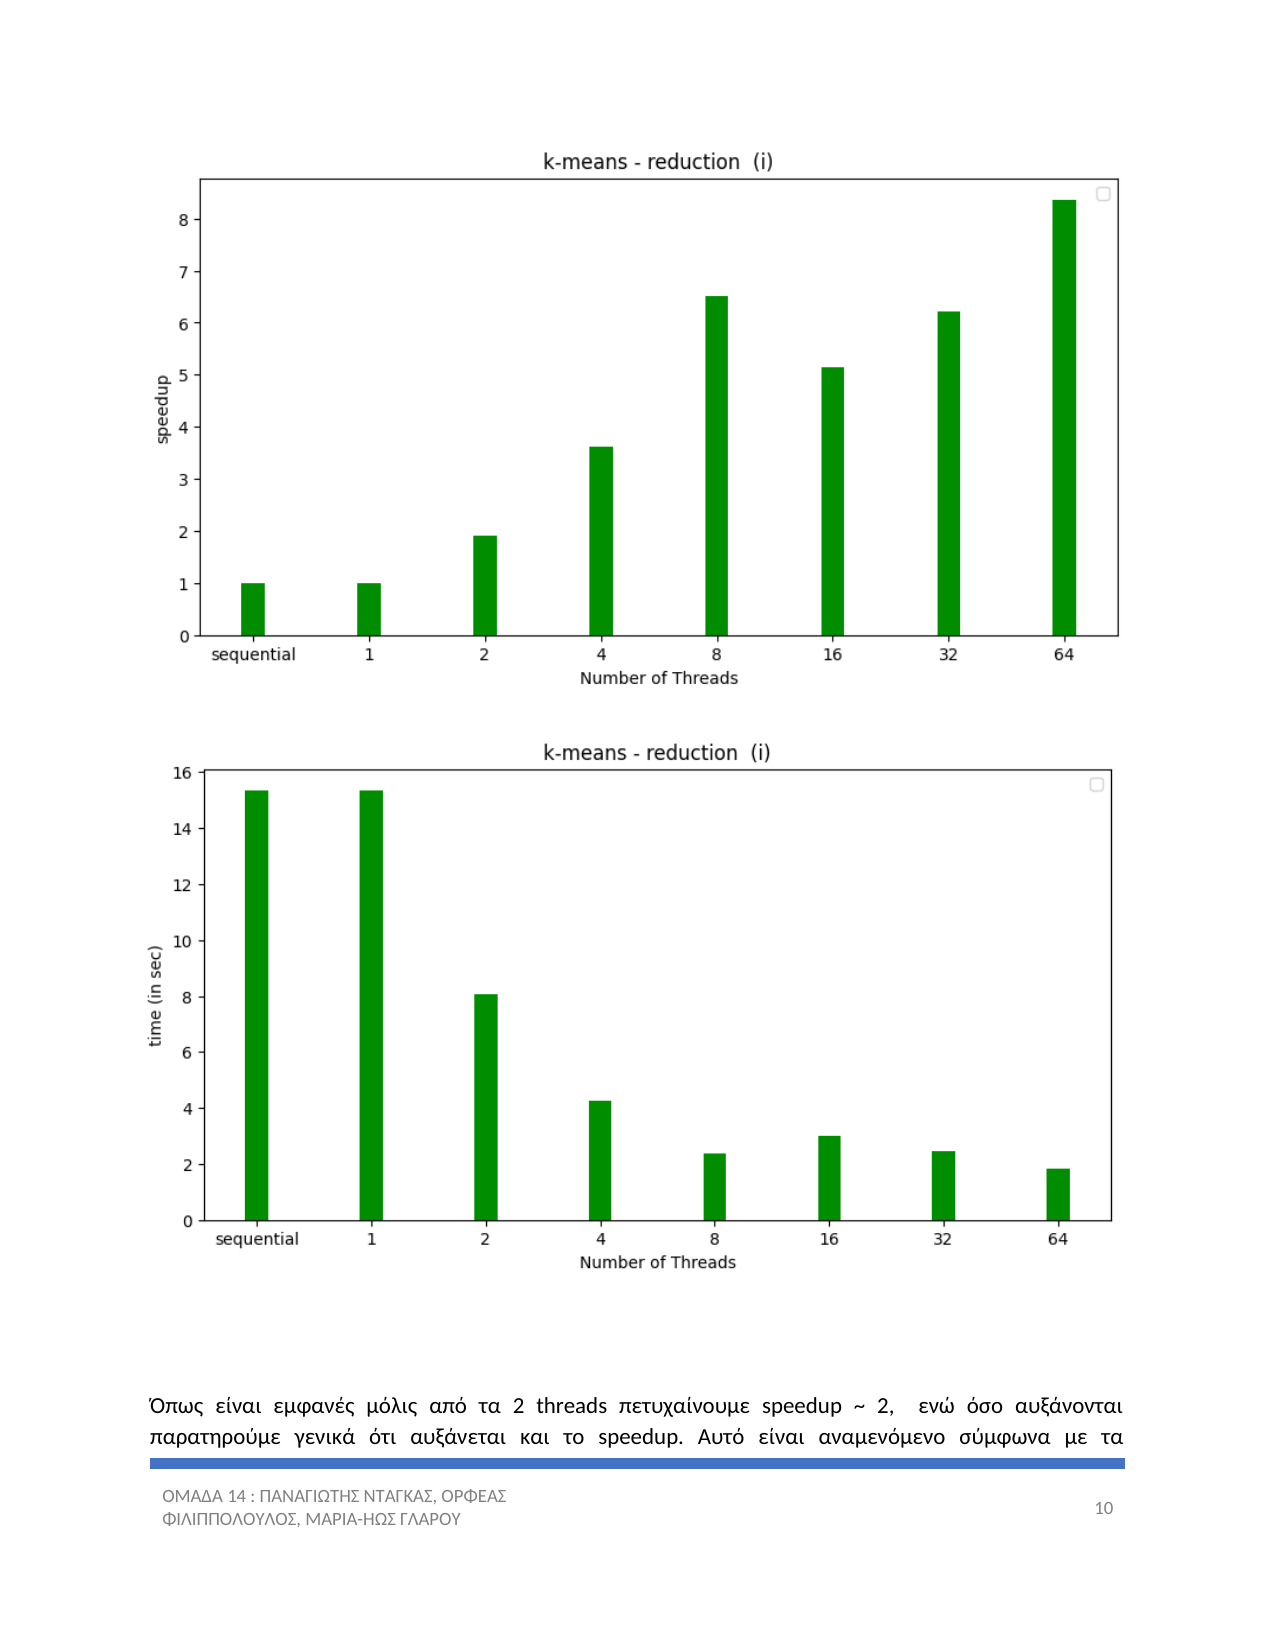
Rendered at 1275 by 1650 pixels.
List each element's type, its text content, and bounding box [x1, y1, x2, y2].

picture [142, 739, 1118, 1280]
picture [150, 150, 1125, 690]
text Όπως είναι εμφανές μόλις από τα 2 threads πετυχαίνουμε speedup ~ 2, ενώ όσο αυξάνονται παρατηρούμε γενικά ότι αυξάνεται και το speedup. Αυτό είναι αναμενόμενο σύμφωνα με τα [150, 1392, 1125, 1450]
